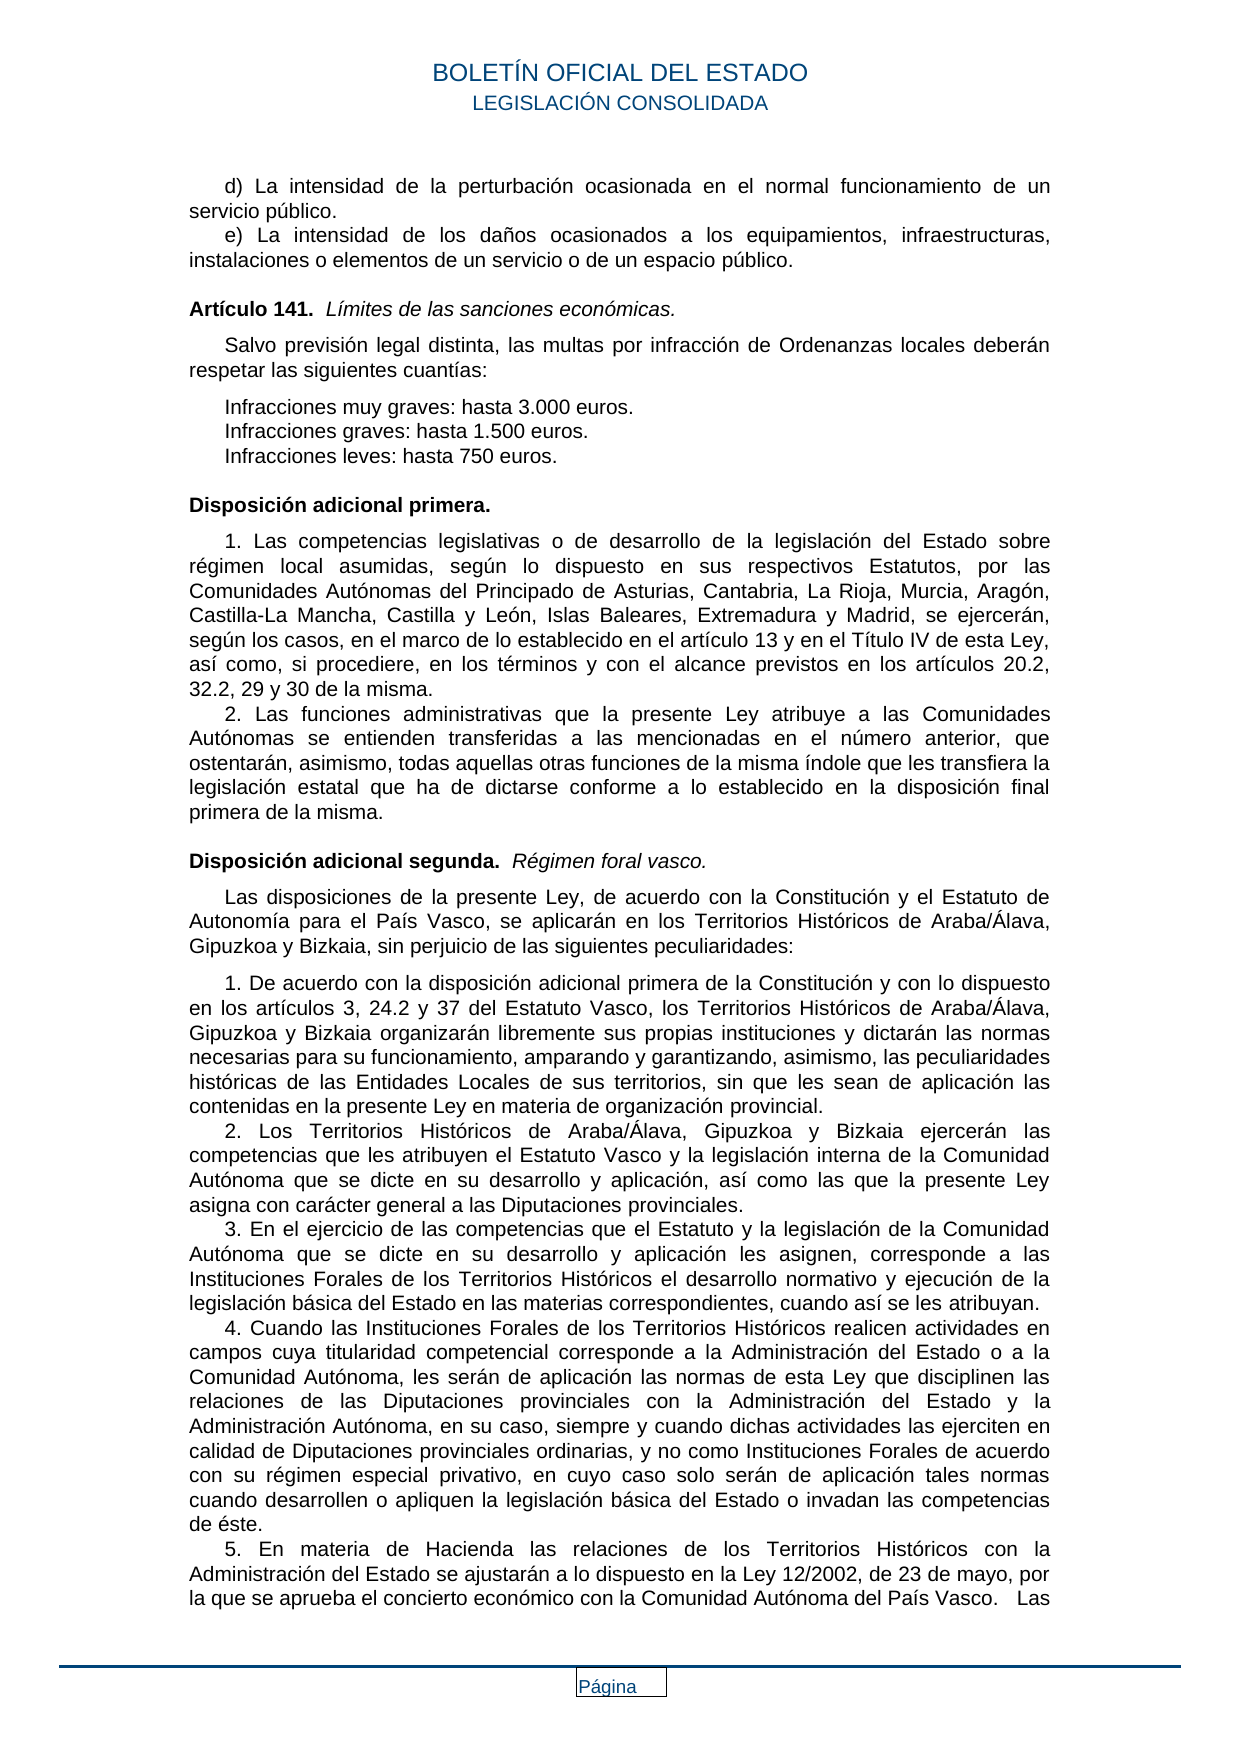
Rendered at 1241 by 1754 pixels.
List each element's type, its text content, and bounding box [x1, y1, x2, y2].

text Infracciones muy graves: hasta 3.000 euros. Infracciones graves: hasta 1.500 euros. [224, 394, 636, 443]
list En materia de Hacienda las relaciones de los Territorios Históricos con la Administración del Estado se ajustarán a lo dispuesto en la Ley 12/2002, de 23 de mayo, por la que se aprueba el concierto económico con la Comunidad Autónoma del País Vasco. Las [189, 1537, 1052, 1610]
text Las disposiciones de la presente Ley, de acuerdo con la Constitución y el Estatuto de Autonomía para el País Vasco, se aplicarán en los Territorios Históricos de Araba/Álava, Gipuzkoa y Bizkaia, sin perjuicio de las siguientes peculiaridades: [189, 885, 1052, 958]
list Las competencias legislativas o de desarrollo de la legislación del Estado sobre régimen local asumidas, según lo dispuesto en sus respectivos Estatutos, por las Comunidades Autónomas del Principado de Asturias, Cantabria, La Rioja, Murcia, Aragón, Castilla-La Mancha, Castilla y León, Islas Baleares, Extremadura y Madrid, se ejercerán, según los casos, en el marco de lo establecido en el artículo 13 y en el Título IV de esta Ley, así como, si procediere, en los términos y con el alcance previstos en los artículos 20.2, 32.2, 29 y 30 de la misma. [189, 529, 1051, 701]
list Los Territorios Históricos de Araba/Álava, Gipuzkoa y Bizkaia ejercerán las competencias que les atribuyen el Estatuto Vasco y la legislación interna de la Comunidad Autónoma que se dicte en su desarrollo y aplicación, así como las que la presente Ley asigna con carácter general a las Diputaciones provinciales. [189, 1119, 1052, 1216]
list De acuerdo con la disposición adicional primera de la Constitución y con lo dispuesto en los artículos 3, 24.2 y 37 del Estatuto Vasco, los Territorios Históricos de Araba/Álava, Gipuzkoa y Bizkaia organizarán libremente sus propias instituciones y dictarán las normas necesarias para su funcionamiento, amparando y garantizando, asimismo, las peculiaridades históricas de las Entidades Locales de sus territorios, sin que les sean de aplicación las contenidas en la presente Ley en materia de organización provincial. [189, 971, 1051, 1118]
list Cuando las Instituciones Forales de los Territorios Históricos realicen actividades en campos cuya titularidad competencial corresponde a la Administración del Estado o a la Comunidad Autónoma, les serán de aplicación las normas de esta Ley que disciplinen las relaciones de las Diputaciones provinciales con la Administración del Estado y la Administración Autónoma, en su caso, siempre y cuando dichas actividades las ejerciten en calidad de Diputaciones provinciales ordinarias, y no como Instituciones Forales de acuerdo con su régimen especial privativo, en cuyo caso solo serán de aplicación tales normas cuando desarrollen o apliquen la legislación básica del Estado o invadan las competencias de éste. [189, 1316, 1051, 1536]
text Salvo previsión legal distinta, las multas por infracción de Ordenanzas locales deberán respetar las siguientes cuantías: [189, 333, 1051, 381]
list La intensidad de los daños ocasionados a los equipamientos, infraestructuras, instalaciones o elementos de un servicio o de un espacio público. [189, 223, 1051, 272]
text Infracciones leves: hasta 750 euros. [224, 444, 1194, 468]
subtitle Disposición adicional primera. [189, 493, 1194, 517]
text Disposición adicional segunda. Régimen foral vasco. [189, 849, 1194, 873]
list En el ejercicio de las competencias que el Estatuto y la legislación de la Comunidad Autónoma que se dicte en su desarrollo y aplicación les asignen, corresponde a las Instituciones Forales de los Territorios Históricos el desarrollo normativo y ejecución de la legislación básica del Estado en las materias correspondientes, cuando así se les atribuyan. [189, 1217, 1051, 1315]
text Artículo 141. Límites de las sanciones económicas. [189, 297, 1194, 321]
list Las funciones administrativas que la presente Ley atribuye a las Comunidades Autónomas se entienden transferidas a las mencionadas en el número anterior, que ostentarán, asimismo, todas aquellas otras funciones de la misma índole que les transfiera la legislación estatal que ha de dictarse conforme a lo establecido en la disposición final primera de la misma. [189, 701, 1051, 824]
list La intensidad de la perturbación ocasionada en el normal funcionamiento de un servicio público. [189, 174, 1051, 222]
